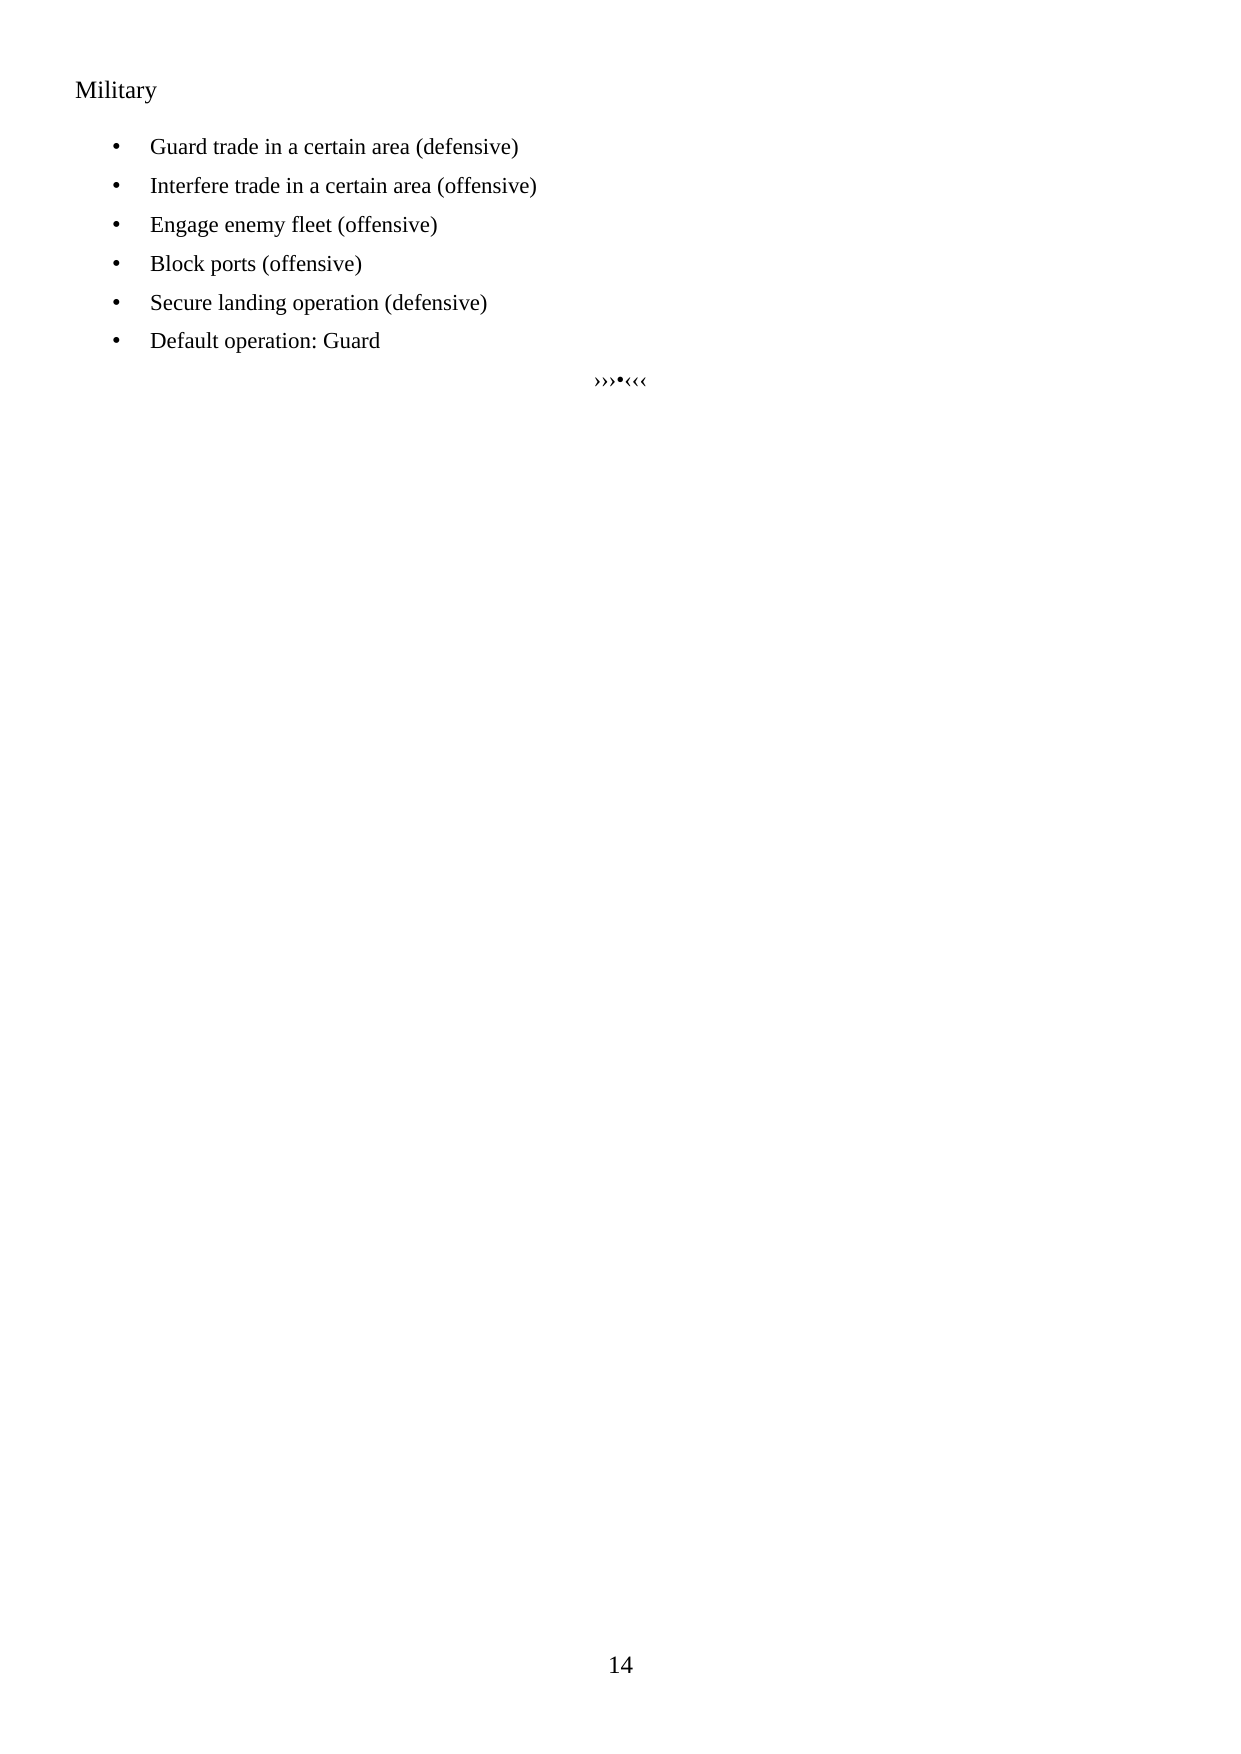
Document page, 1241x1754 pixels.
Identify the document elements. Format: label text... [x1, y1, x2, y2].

list Guard trade in a certain area (defensive) [112, 133, 1166, 159]
list Block ports (offensive) [112, 250, 1166, 276]
list Engage enemy fleet (offensive) [112, 211, 1166, 237]
text ›››•‹‹‹ [75, 366, 1166, 393]
list Interfere trade in a certain area (offensive) [112, 172, 1166, 198]
list Secure landing operation (defensive) [112, 289, 1166, 315]
list Default operation: Guard [112, 327, 1166, 354]
